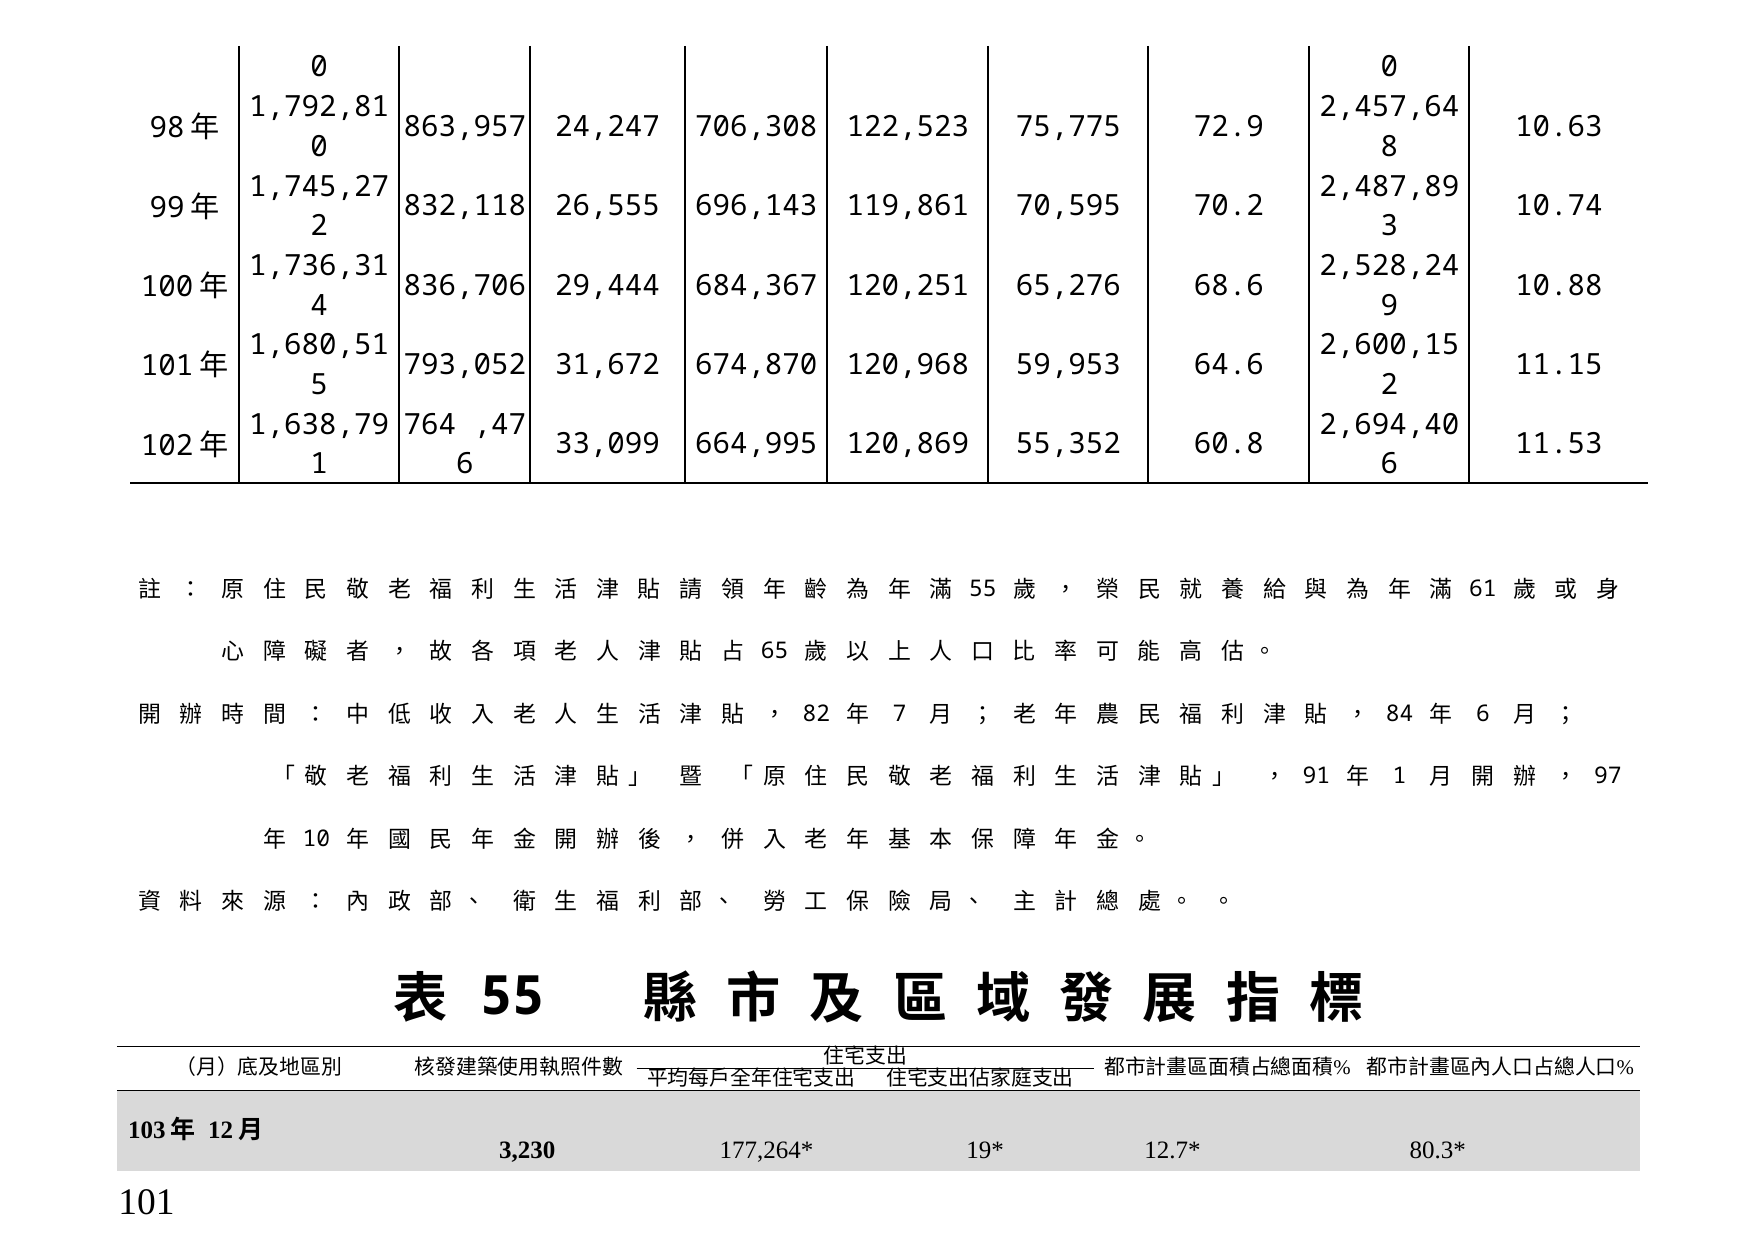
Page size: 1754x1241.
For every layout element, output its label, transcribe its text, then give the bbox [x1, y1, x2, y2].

table_cell 10.88 [1470, 244, 1648, 323]
table_cell 1,736,314 [240, 244, 398, 323]
table_cell [400, 46, 529, 85]
table_cell 65,276 [989, 244, 1147, 323]
table_cell 764 ,476 [400, 403, 529, 482]
table_cell 1,680,515 [240, 324, 398, 403]
table_cell 70.2 [1149, 165, 1308, 244]
table_cell 120,869 [828, 403, 987, 482]
table_cell 31,672 [531, 324, 684, 403]
table_cell 12.7* [1094, 1091, 1360, 1171]
table_cell 72.9 [1149, 85, 1308, 165]
table_cell 70,595 [989, 165, 1147, 244]
table_cell 836,706 [400, 244, 529, 323]
table_cell 平均每戶全年住宅支出 [637, 1069, 865, 1089]
table_cell 55,352 [989, 403, 1147, 482]
table_cell 674,870 [686, 324, 826, 403]
table_cell [828, 46, 987, 85]
table_cell 120,251 [828, 244, 987, 323]
table_cell 793,052 [400, 324, 529, 403]
table_cell 2,694,406 [1310, 403, 1468, 482]
table_cell 863,957 [400, 85, 529, 165]
table_header 住宅支出 [637, 1047, 1094, 1068]
table_cell 60.8 [1149, 403, 1308, 482]
table_cell 120,968 [828, 324, 987, 403]
table_cell 3,230 [400, 1091, 637, 1171]
table_cell 177,264* [637, 1091, 865, 1171]
table_cell 2,457,648 [1310, 85, 1468, 165]
table_cell [989, 46, 1147, 85]
table_cell 0 [1310, 46, 1468, 85]
text 開辦時間：中低收入老人生活津貼，82年7月；老年農民福利津貼，84年6月；「敬老福利生活津貼」暨「原住民敬老福利生活津貼」，91年1月開辦，97年10年國民年金開辦後，併入老年基本保障年金。 [128, 671, 1628, 858]
table_header 核發建築使用執照件數 [400, 1047, 637, 1089]
table_header 都市計畫區面積占總面積% [1094, 1047, 1360, 1089]
table_cell 24,247 [531, 85, 684, 165]
table_cell [686, 46, 826, 85]
table_cell 68.6 [1149, 244, 1308, 323]
table_cell 696,143 [686, 165, 826, 244]
table_cell 2,600,152 [1310, 324, 1468, 403]
table_cell 832,118 [400, 165, 529, 244]
subtitle 表55 縣市及區域發展指標 [128, 921, 1628, 1046]
table_cell [531, 46, 684, 85]
table_cell 98年 [130, 85, 238, 165]
table_cell 100年 [130, 244, 238, 323]
table_cell 706,308 [686, 85, 826, 165]
table_cell [130, 46, 238, 85]
table_cell 11.15 [1470, 324, 1648, 403]
table_cell 59,953 [989, 324, 1147, 403]
text 註：原住民敬老福利生活津貼請領年齡為年滿55歲，榮民就養給與為年滿61歲或身心障礙者，故各項老人津貼占65歲以上人口比率可能高估。 [128, 546, 1628, 671]
table_cell 11.53 [1470, 403, 1648, 482]
table_cell 住宅支出佔家庭支出 [865, 1069, 1094, 1089]
table_cell 664,995 [686, 403, 826, 482]
table_cell 2,487,893 [1310, 165, 1468, 244]
table_cell 10.74 [1470, 165, 1648, 244]
text 資料來源：內政部、衛生福利部、勞工保險局、主計總處。。 [128, 858, 1628, 921]
table_cell 26,555 [531, 165, 684, 244]
table_cell 101年 [130, 324, 238, 403]
table_cell 0 [240, 46, 398, 85]
table_cell 10.63 [1470, 85, 1648, 165]
table_cell 33,099 [531, 403, 684, 482]
table_cell 64.6 [1149, 324, 1308, 403]
table_cell 1,638,791 [240, 403, 398, 482]
table_header 都市計畫區內人口占總人口% [1360, 1047, 1640, 1089]
table_cell 29,444 [531, 244, 684, 323]
table_cell 684,367 [686, 244, 826, 323]
table_cell 19* [865, 1091, 1094, 1171]
table_cell 103年 12月 [117, 1091, 400, 1171]
table_cell 2,528,249 [1310, 244, 1468, 323]
table_cell 119,861 [828, 165, 987, 244]
table_cell 99年 [130, 165, 238, 244]
table_cell [1149, 46, 1308, 85]
table_header （月）底及地區別 [117, 1047, 400, 1089]
table_cell 1,745,272 [240, 165, 398, 244]
table_cell 80.3* [1360, 1091, 1640, 1171]
table_cell 75,775 [989, 85, 1147, 165]
table_cell [1470, 46, 1648, 85]
table_cell 102年 [130, 403, 238, 482]
table_cell 1,792,810 [240, 85, 398, 165]
table_cell 122,523 [828, 85, 987, 165]
